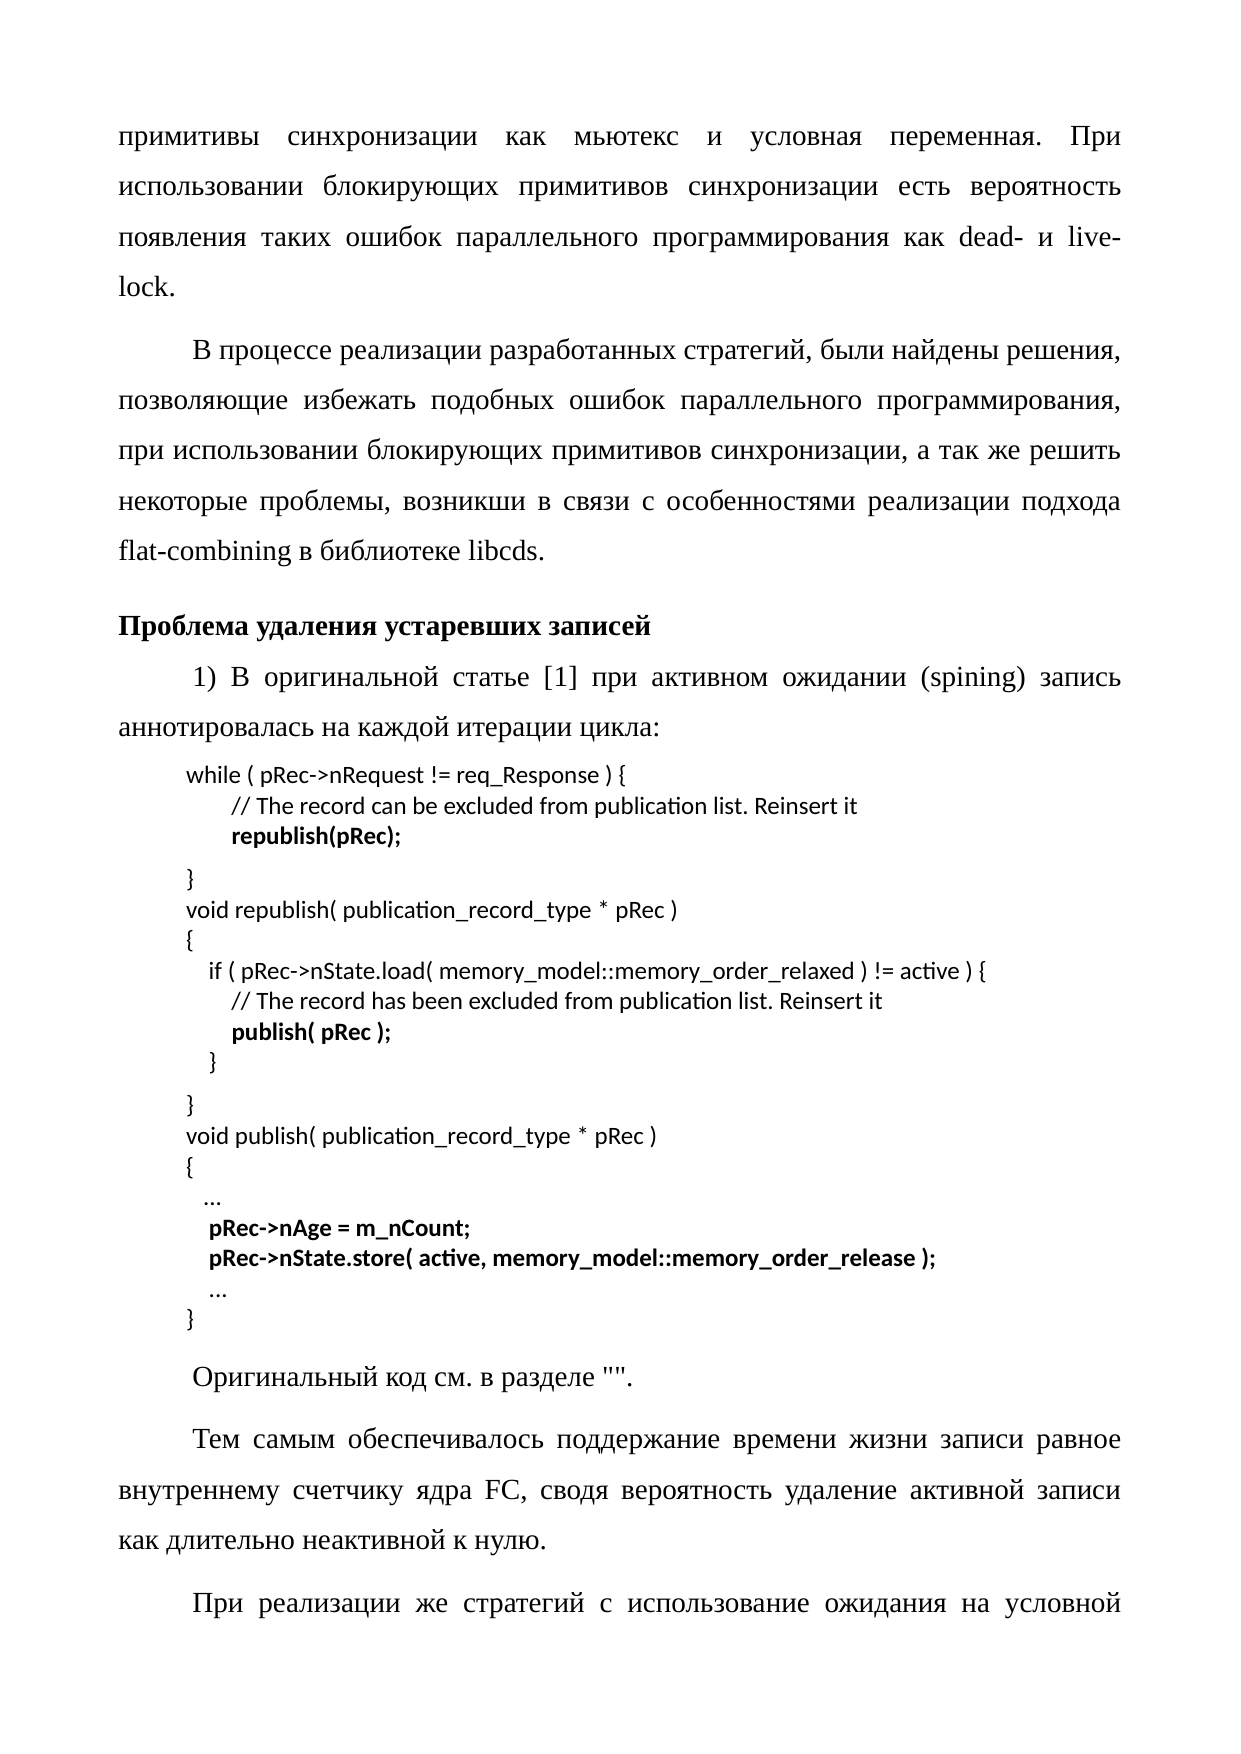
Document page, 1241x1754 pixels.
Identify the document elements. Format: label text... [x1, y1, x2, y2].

text } [118, 1089, 1122, 1120]
text void publish( publication_record_type * pRec ) [118, 1120, 1122, 1151]
text void republish( publication_record_type * pRec ) [118, 894, 1122, 924]
text ... [118, 1273, 1122, 1303]
text { [118, 924, 1122, 955]
text } [118, 1047, 1122, 1077]
text if ( pRec->nState.load( memory_model::memory_order_relaxed ) != active ) { [118, 955, 1122, 986]
text pRec->nState.store( active, memory_model::memory_order_release ); [118, 1242, 1122, 1273]
text } [118, 1303, 1122, 1334]
text } [118, 863, 1122, 894]
text Оригинальный код см. в разделе "". [118, 1359, 1122, 1392]
text При реализации же стратегий с использование ожидания на условной [118, 1585, 1122, 1618]
text // The record can be excluded from publication list. Reinsert it [118, 790, 1122, 820]
text 1) В оригинальной статье [1] при активном ожидании (spining) запись аннотировалась на каждой итерации цикла: [118, 659, 1122, 743]
text publish( pRec ); [118, 1016, 1122, 1047]
text pRec->nAge = m_nCount; [118, 1212, 1122, 1242]
text while ( pRec->nRequest != req_Response ) { [118, 759, 1122, 790]
text Тем самым обеспечивалось поддержание времени жизни записи равное внутреннему счетчику ядра FC, сводя вероятность удаление активной записи как длительно неактивной к нулю. [118, 1422, 1122, 1556]
text Проблема удаления устаревших записей [118, 608, 1122, 642]
text { [118, 1151, 1122, 1181]
text примитивы синхронизации как мьютекс и условная переменная. При использовании блокирующих примитивов синхронизации есть вероятность появления таких ошибок параллельного программирования как dead- и live-lock. [118, 118, 1122, 303]
text republish(pRec); [118, 820, 1122, 851]
text // The record has been excluded from publication list. Reinsert it [118, 986, 1122, 1016]
text В процессе реализации разработанных стратегий, были найдены решения, позволяющие избежать подобных ошибок параллельного программирования, при использовании блокирующих примитивов синхронизации, а так же решить некоторые проблемы, возникши в связи с особенностями реализации подхода flat-combining в библиотеке libcds. [118, 332, 1122, 567]
text ... [118, 1181, 1122, 1212]
